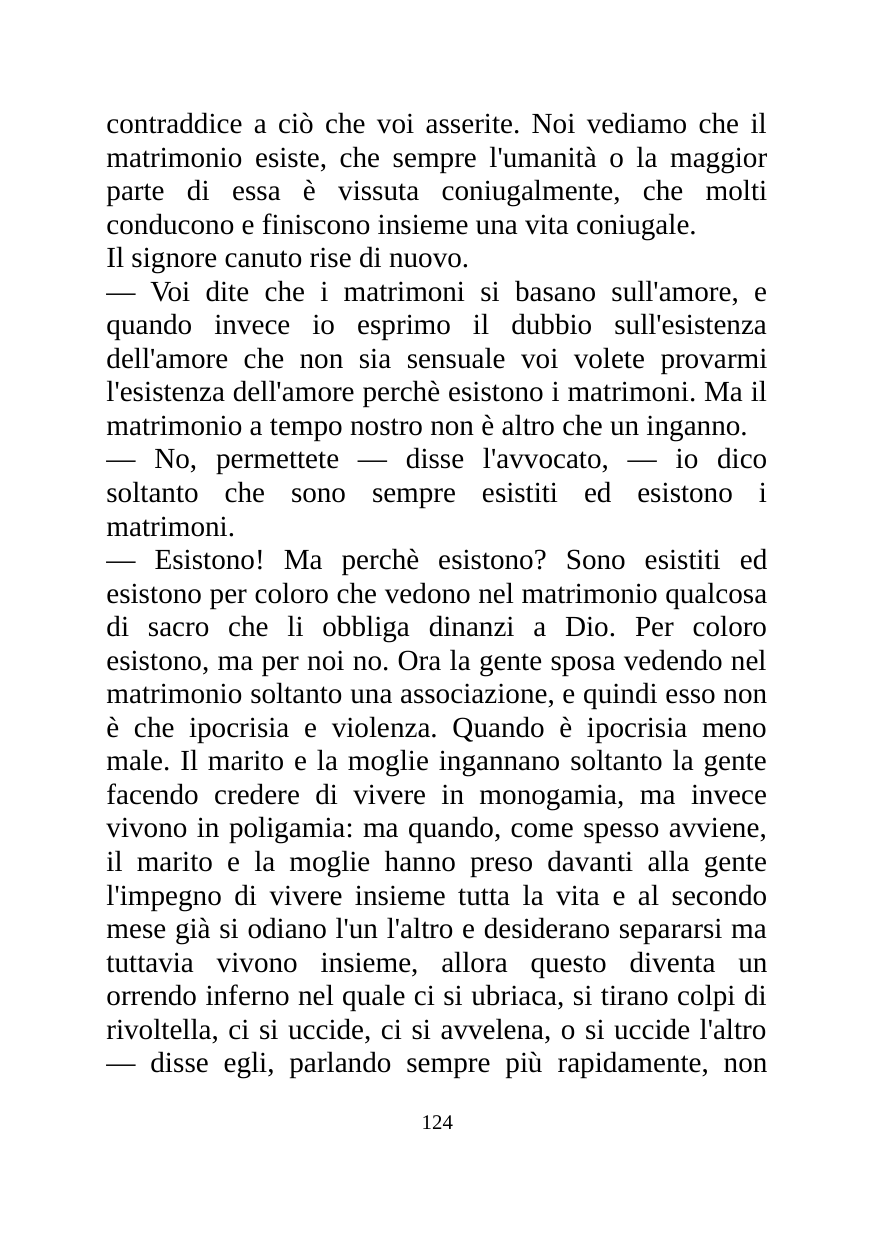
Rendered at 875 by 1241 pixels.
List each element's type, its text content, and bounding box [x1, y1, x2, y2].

text — No, permettete — disse l'avvocato, — io dico soltanto che sono sempre esistiti ed esistono i matrimoni. [106, 442, 768, 542]
text — Esistono! Ma perchè esistono? Sono esistiti ed esistono per coloro che vedono nel matrimonio qualcosa di sacro che li obbliga dinanzi a Dio. Per coloro esistono, ma per noi no. Ora la gente sposa vedendo nel matrimonio soltanto una associazione, e quindi esso non è che ipocrisia e violenza. Quando è ipocrisia meno male. Il marito e la moglie ingannano soltanto la gente facendo credere di vivere in monogamia, ma invece vivono in poligamia: ma quando, come spesso avviene, il marito e la moglie hanno preso davanti alla gente l'impegno di vivere insieme tutta la vita e al secondo mese già si odiano l'un l'altro e desiderano separarsi ma tuttavia vivono insieme, allora questo diventa un orrendo inferno nel quale ci si ubriaca, si tirano colpi di rivoltella, ci si uccide, ci si avvelena, o si uccide l'altro — disse egli, parlando sempre più rapidamente, non [106, 542, 768, 1079]
text Il signore canuto rise di nuovo. [106, 240, 768, 274]
text — Voi dite che i matrimoni si basano sull'amore, e quando invece io esprimo il dubbio sull'esistenza dell'amore che non sia sensuale voi volete provarmi l'esistenza dell'amore perchè esistono i matrimoni. Ma il matrimonio a tempo nostro non è altro che un inganno. [106, 274, 768, 442]
text contraddice a ciò che voi asserite. Noi vediamo che il matrimonio esiste, che sempre l'umanità o la maggior parte di essa è vissuta coniugalmente, che molti conducono e finiscono insieme una vita coniugale. [106, 106, 768, 240]
